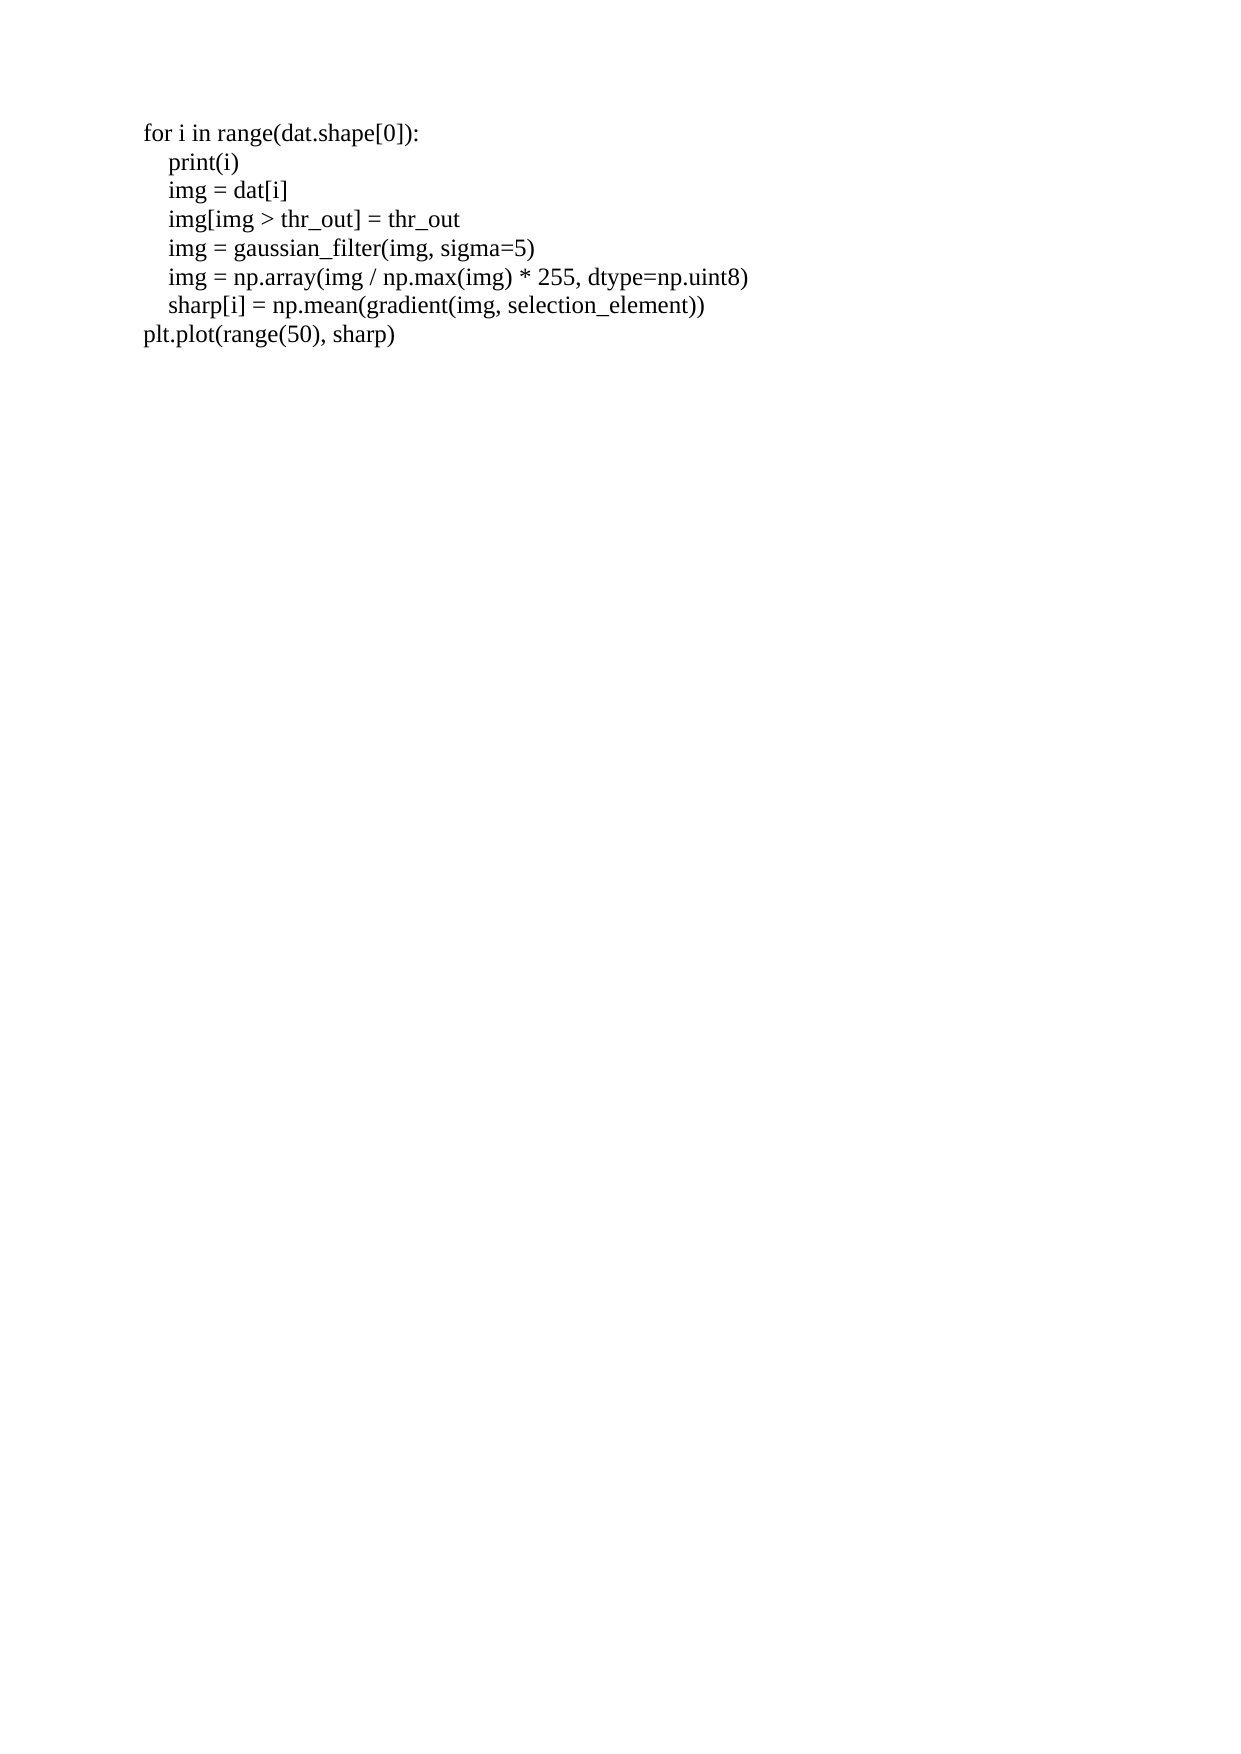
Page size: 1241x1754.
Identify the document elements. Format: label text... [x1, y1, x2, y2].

text print(i) [118, 147, 1122, 176]
text img = dat[i] [118, 176, 1122, 204]
text plt.plot(range(50), sharp) [118, 319, 1122, 348]
text sharp[i] = np.mean(gradient(img, selection_element)) [118, 291, 1122, 319]
text img = gaussian_filter(img, sigma=5) [118, 233, 1122, 262]
text for i in range(dat.shape[0]): [118, 118, 1122, 147]
text img[img > thr_out] = thr_out [118, 204, 1122, 233]
text img = np.array(img / np.max(img) * 255, dtype=np.uint8) [118, 262, 1122, 291]
